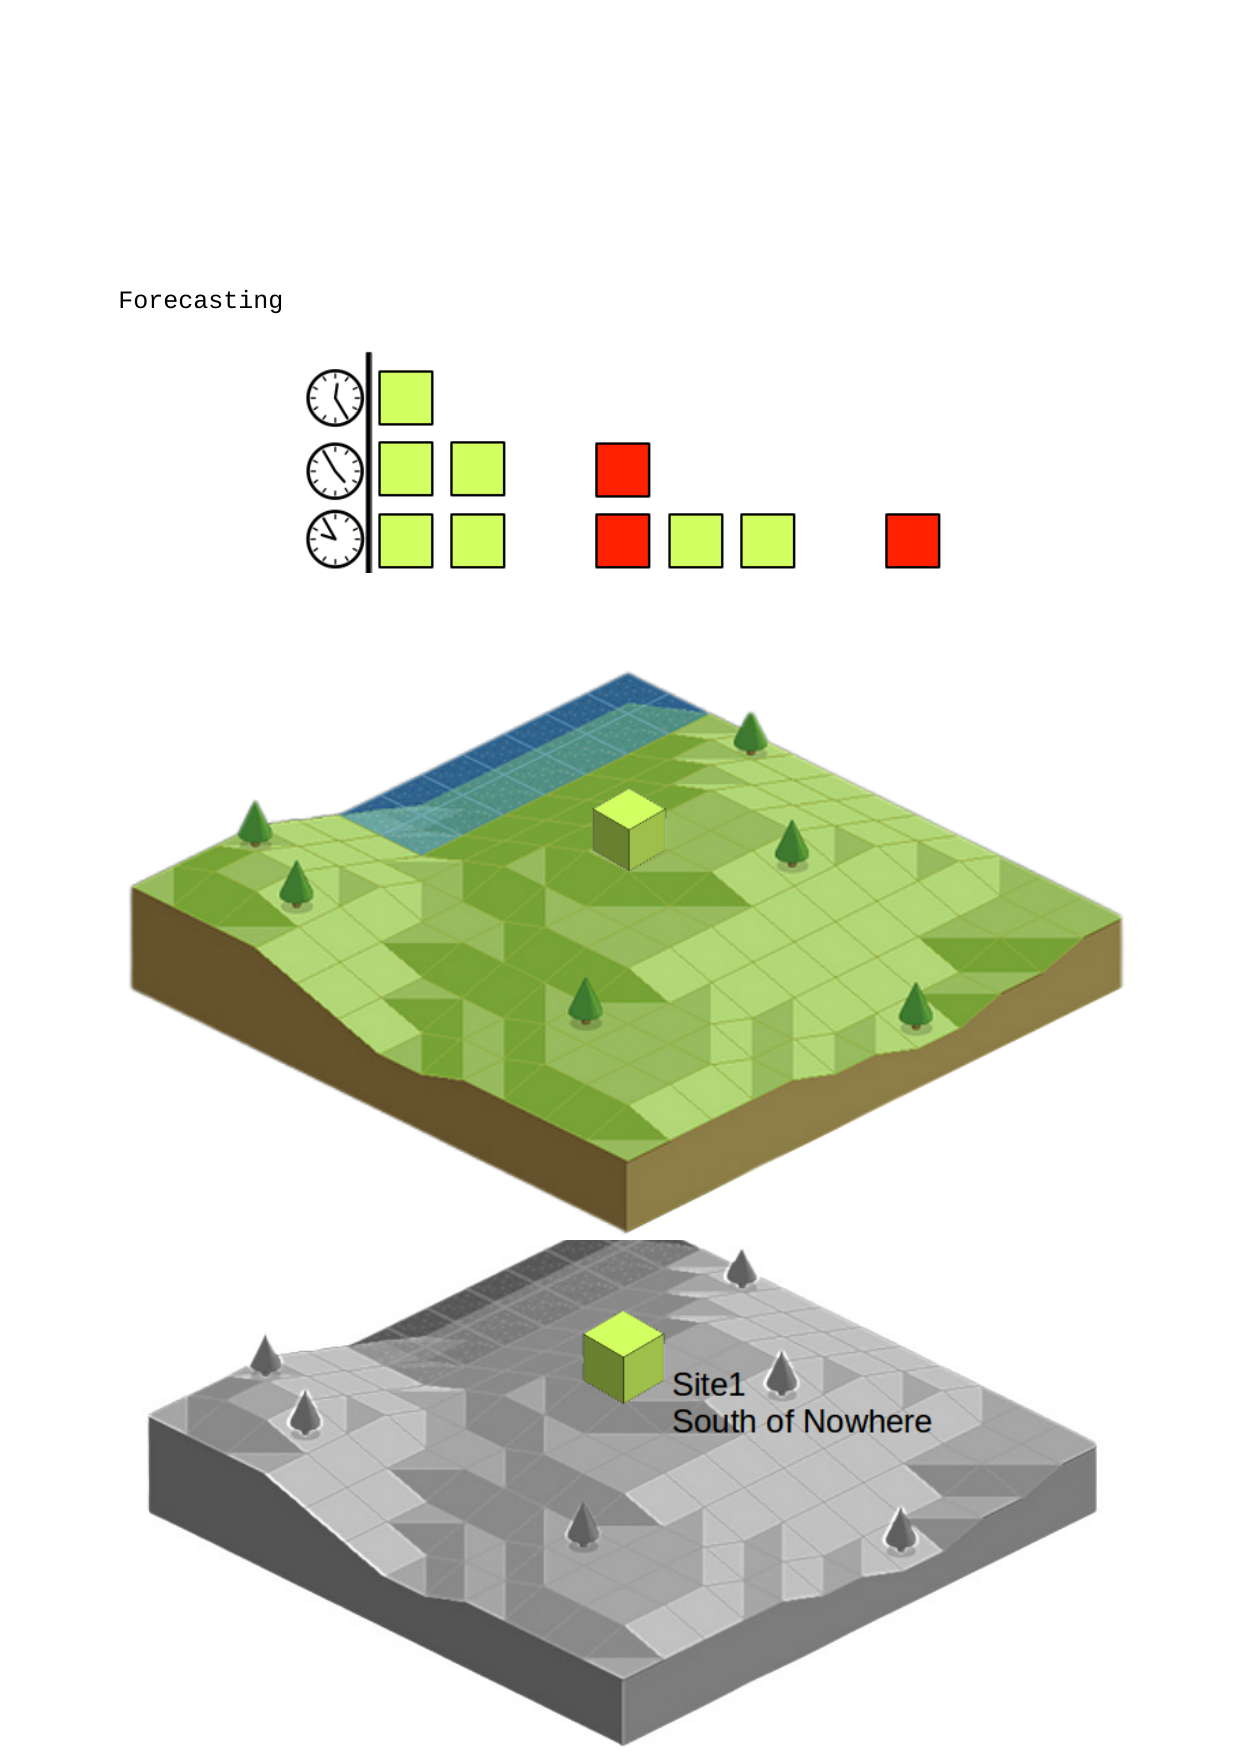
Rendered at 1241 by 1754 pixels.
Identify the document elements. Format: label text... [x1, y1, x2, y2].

picture [126, 344, 1130, 1754]
text Forecasting [118, 288, 1122, 316]
